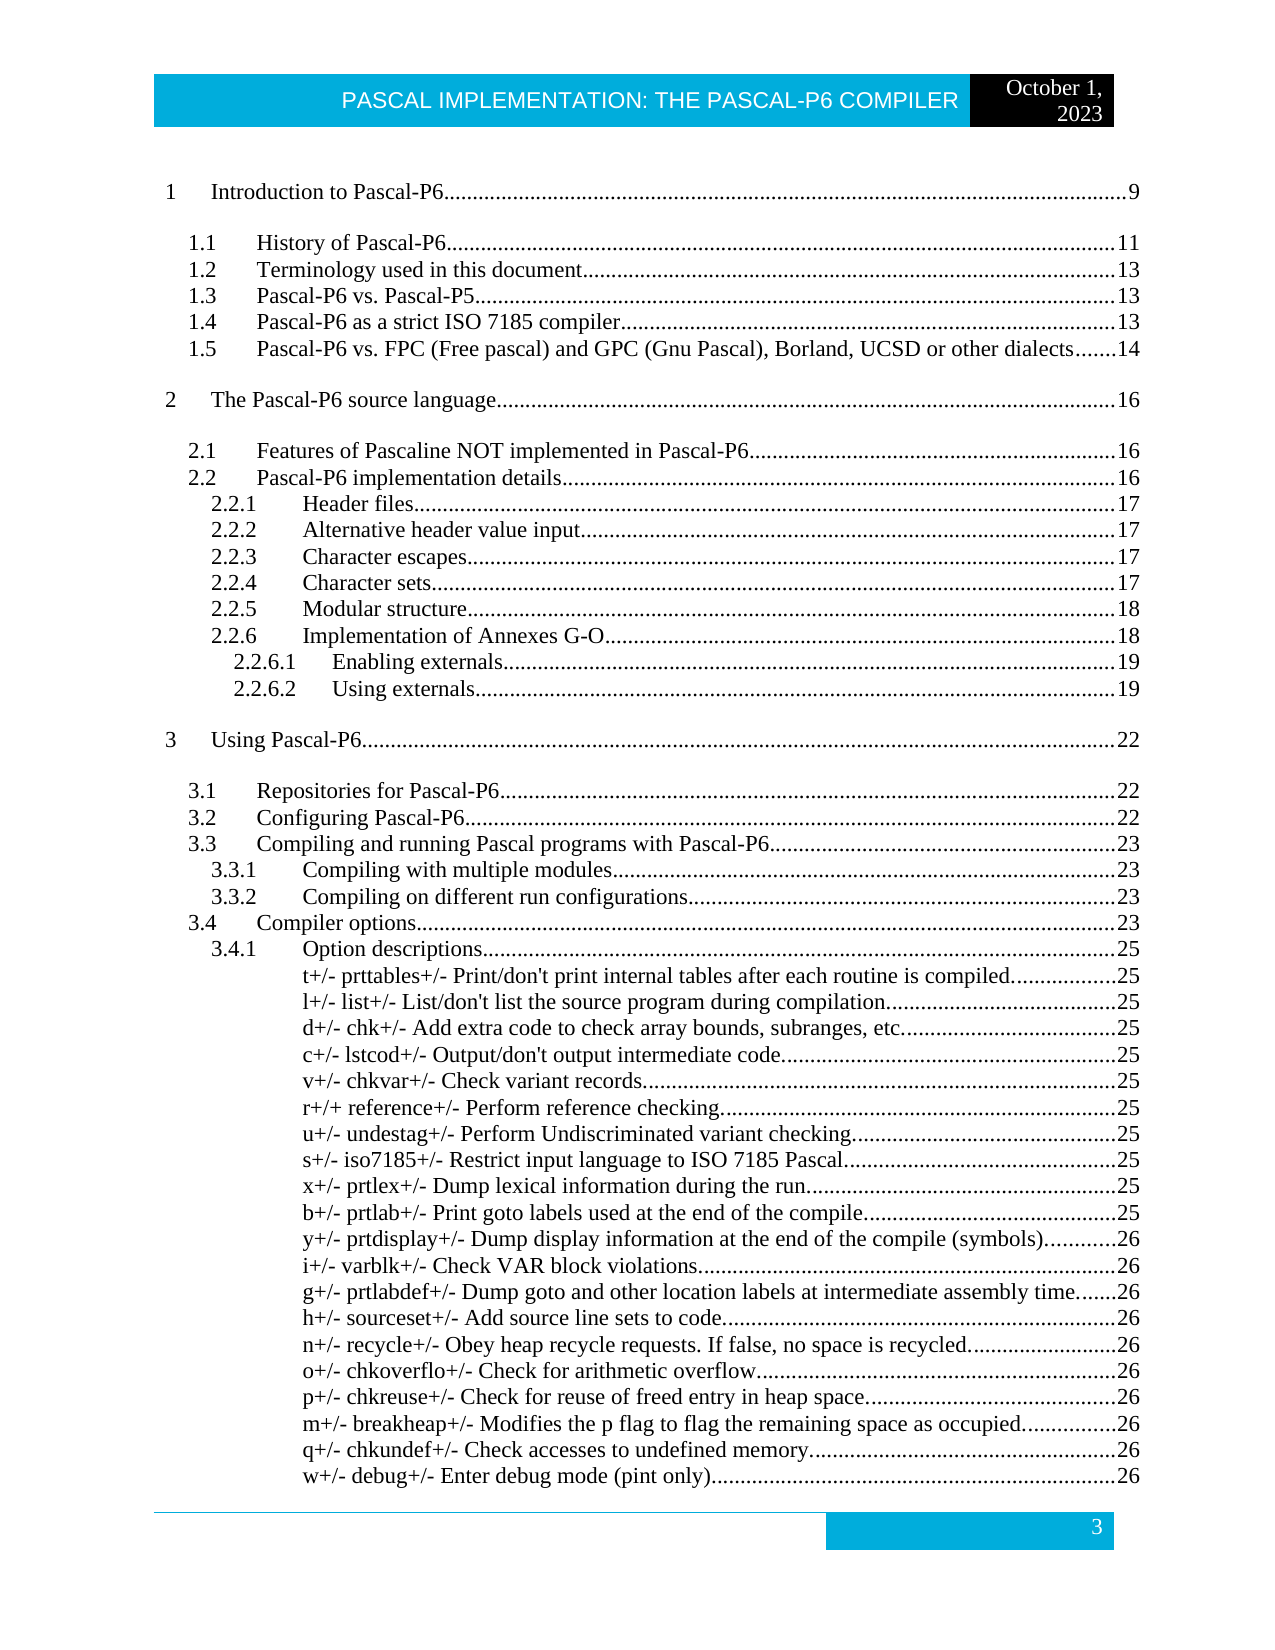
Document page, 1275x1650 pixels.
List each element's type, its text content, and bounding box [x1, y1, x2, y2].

text 2.2 Pascal-P6 implementation details 16 [188, 464, 1125, 490]
text n+/- recycle+/- Obey heap recycle requests. If false, no space is recycled. 26 [211, 1331, 1125, 1357]
text i+/- varblk+/- Check VAR block violations. 26 [211, 1252, 1125, 1278]
text q+/- chkundef+/- Check accesses to undefined memory. 26 [211, 1436, 1125, 1462]
text 1 Introduction to Pascal-P6 9 [165, 178, 1125, 204]
text s+/- iso7185+/- Restrict input language to ISO 7185 Pascal. 25 [211, 1146, 1125, 1173]
text r+/+ reference+/- Perform reference checking. 25 [211, 1093, 1125, 1120]
text y+/- prtdisplay+/- Dump display information at the end of the compile (symbols). 26 [211, 1225, 1125, 1252]
text h+/- sourceset+/- Add source line sets to code. 26 [211, 1304, 1125, 1331]
text 1.3 Pascal-P6 vs. Pascal-P5 13 [188, 282, 1125, 308]
text 3 Using Pascal-P6 22 [165, 726, 1125, 752]
text l+/- list+/- List/don't list the source program during compilation. 25 [211, 988, 1125, 1014]
text d+/- chk+/- Add extra code to check array bounds, subranges, etc. 25 [211, 1014, 1125, 1041]
text 3.4 Compiler options 23 [188, 909, 1125, 935]
text 1.2 Terminology used in this document 13 [188, 256, 1125, 282]
text 2.2.1 Header files 17 [211, 490, 1125, 516]
text 3.1 Repositories for Pascal-P6 22 [188, 777, 1125, 804]
text 2.1 Features of Pascaline NOT implemented in Pascal-P6 16 [188, 437, 1125, 464]
text 2.2.6.1 Enabling externals 19 [233, 648, 1125, 674]
text p+/- chkreuse+/- Check for reuse of freed entry in heap space. 26 [211, 1383, 1125, 1410]
text 2 The Pascal-P6 source language 16 [165, 386, 1125, 412]
text v+/- chkvar+/- Check variant records. 25 [211, 1067, 1125, 1093]
text g+/- prtlabdef+/- Dump goto and other location labels at intermediate assembly time. 26 [211, 1278, 1125, 1304]
text 2.2.4 Character sets 17 [211, 569, 1125, 596]
text 3.4.1 Option descriptions 25 [211, 935, 1125, 962]
text c+/- lstcod+/- Output/don't output intermediate code. 25 [211, 1041, 1125, 1067]
text o+/- chkoverflo+/- Check for arithmetic overflow. 26 [211, 1357, 1125, 1383]
text 2.2.3 Character escapes 17 [211, 543, 1125, 569]
text 3.3.1 Compiling with multiple modules 23 [211, 856, 1125, 883]
text 1.4 Pascal-P6 as a strict ISO 7185 compiler 13 [188, 308, 1125, 335]
text u+/- undestag+/- Perform Undiscriminated variant checking. 25 [211, 1120, 1125, 1146]
text w+/- debug+/- Enter debug mode (pint only). 26 [211, 1462, 1125, 1489]
text 1.5 Pascal-P6 vs. FPC (Free pascal) and GPC (Gnu Pascal), Borland, UCSD or other dialects 14 [188, 335, 1125, 361]
text 3.3 Compiling and running Pascal programs with Pascal-P6 23 [188, 830, 1125, 856]
text b+/- prtlab+/- Print goto labels used at the end of the compile. 25 [211, 1199, 1125, 1225]
text 2.2.2 Alternative header value input 17 [211, 516, 1125, 543]
text 2.2.6.2 Using externals 19 [233, 674, 1125, 701]
text t+/- prttables+/- Print/don't print internal tables after each routine is compiled. 25 [211, 962, 1125, 988]
text 2.2.6 Implementation of Annexes G-O 18 [211, 622, 1125, 648]
text 1.1 History of Pascal-P6 11 [188, 229, 1125, 256]
text m+/- breakheap+/- Modifies the p flag to flag the remaining space as occupied. 26 [211, 1410, 1125, 1436]
text 2.2.5 Modular structure 18 [211, 596, 1125, 622]
text 3.2 Configuring Pascal-P6 22 [188, 804, 1125, 830]
text x+/- prtlex+/- Dump lexical information during the run. 25 [211, 1173, 1125, 1199]
text 3.3.2 Compiling on different run configurations 23 [211, 883, 1125, 909]
